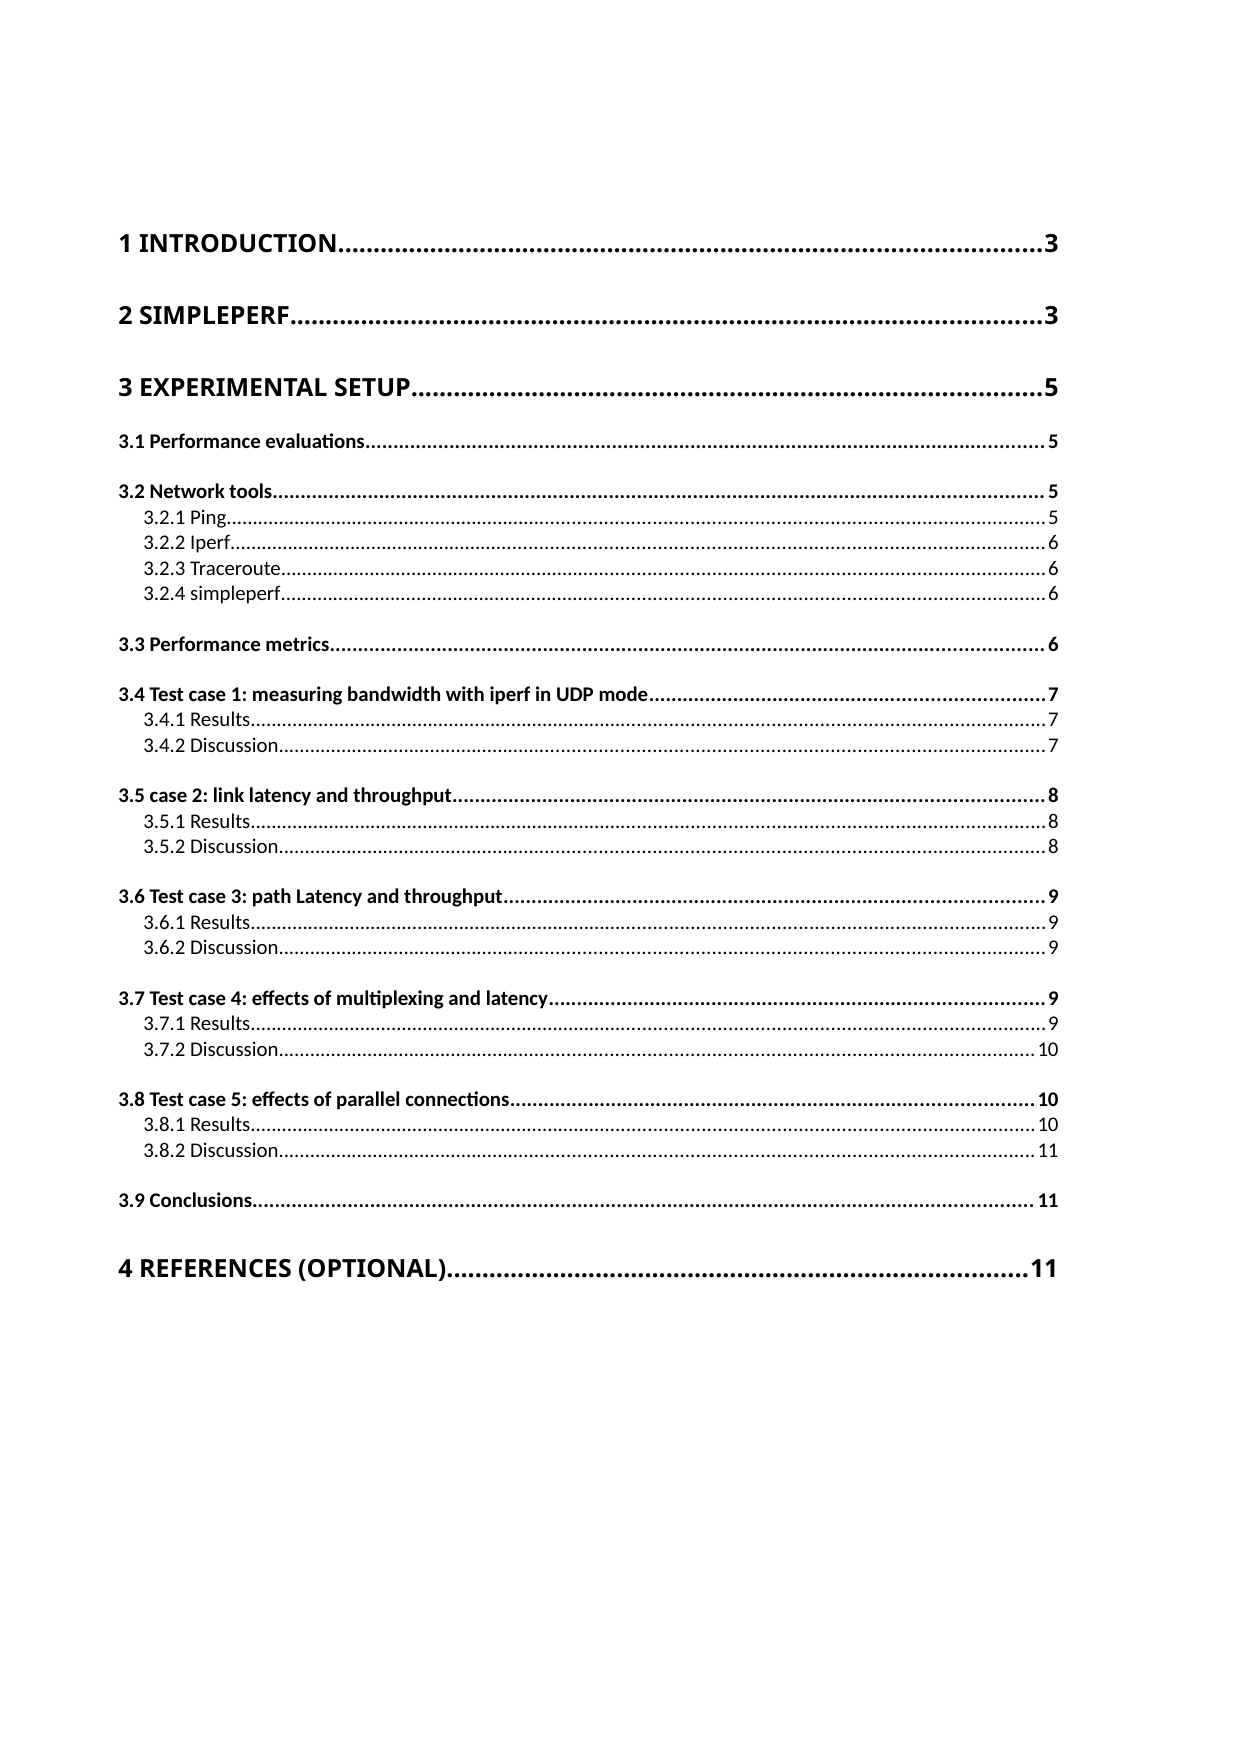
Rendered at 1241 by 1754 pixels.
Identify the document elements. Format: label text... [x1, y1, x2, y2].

text 3.7.2 Discussion 10 [143, 1036, 1122, 1061]
text 3.2.1 Ping 5 [143, 504, 1122, 529]
text 3.2 Network tools 5 [118, 479, 1122, 504]
text 1 Introduction 3 [118, 226, 1122, 260]
text 4 References (Optional) 11 [118, 1250, 1122, 1284]
text 3.6.1 Results 9 [143, 909, 1122, 934]
text 3.8.1 Results 10 [143, 1112, 1122, 1137]
text 3.5 case 2: link latency and throughput 8 [118, 782, 1122, 808]
text 3.7 Test case 4: effects of multiplexing and latency 9 [118, 985, 1122, 1010]
text 3.4.1 Results 7 [143, 707, 1122, 732]
text 2 Simpleperf 3 [118, 298, 1122, 332]
text 3.1 Performance evaluations 5 [118, 428, 1122, 454]
text 3.2.3 Traceroute 6 [143, 555, 1122, 580]
text 3.4 Test case 1: measuring bandwidth with iperf in UDP mode 7 [118, 681, 1122, 707]
text 3.5.2 Discussion 8 [143, 833, 1122, 859]
text 3 Experimental setup 5 [118, 369, 1122, 403]
text 3.2.2 Iperf 6 [143, 529, 1122, 555]
text 3.6.2 Discussion 9 [143, 934, 1122, 960]
text 3.7.1 Results 9 [143, 1010, 1122, 1036]
text 3.9 Conclusions 11 [118, 1187, 1122, 1213]
text 3.4.2 Discussion 7 [143, 732, 1122, 757]
text 3.5.1 Results 8 [143, 808, 1122, 833]
text 3.6 Test case 3: path Latency and throughput 9 [118, 884, 1122, 909]
text 3.8.2 Discussion 11 [143, 1137, 1122, 1162]
text 3.2.4 simpleperf 6 [143, 580, 1122, 606]
text 3.3 Performance metrics 6 [118, 631, 1122, 656]
text 3.8 Test case 5: effects of parallel connections 10 [118, 1086, 1122, 1112]
